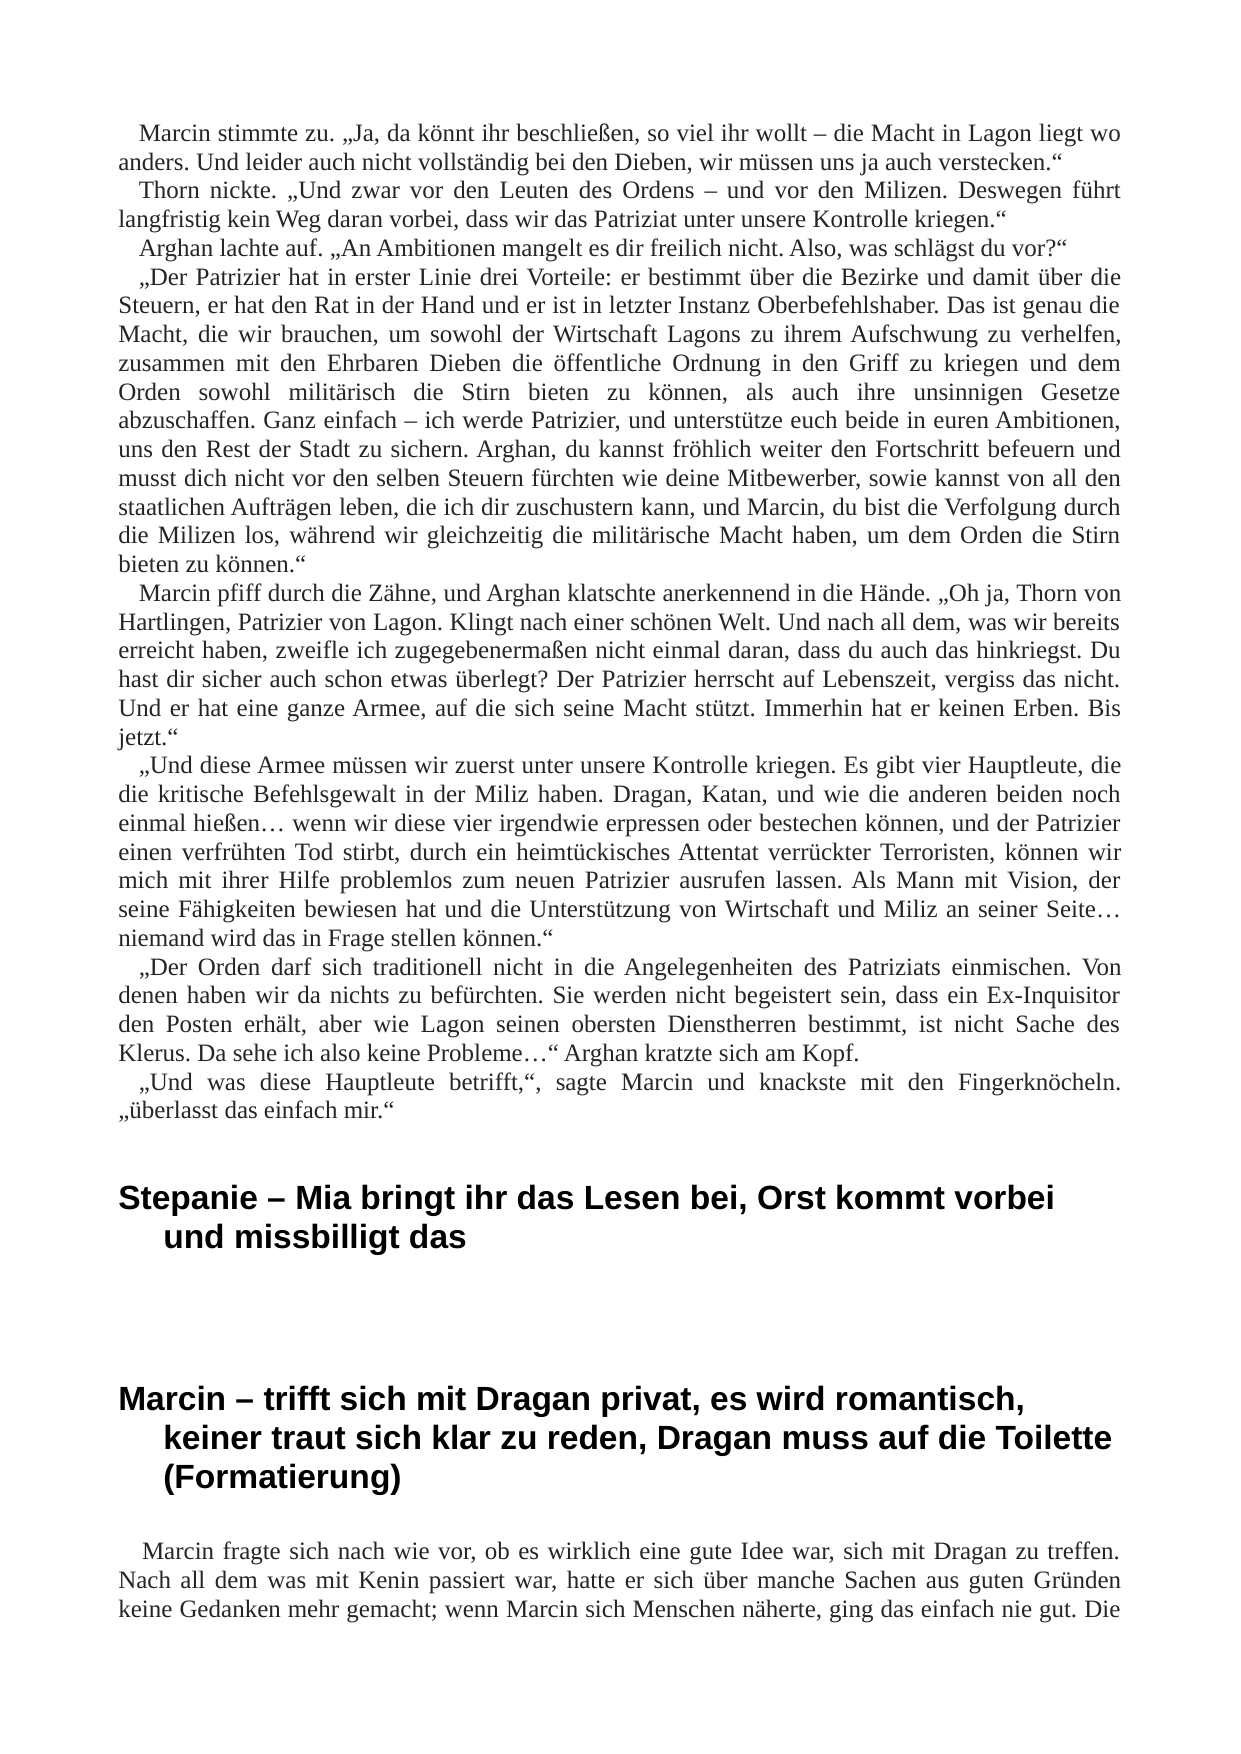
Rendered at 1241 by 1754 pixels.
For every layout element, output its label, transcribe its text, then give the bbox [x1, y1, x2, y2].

text Marcin fragte sich nach wie vor, ob es wirklich eine gute Idee war, sich mit Dragan zu treffen. Nach all dem was mit Kenin passiert war, hatte er sich über manche Sachen aus guten Gründen keine Gedanken mehr gemacht; wenn Marcin sich Menschen näherte, ging das einfach nie gut. Die [118, 1536, 1122, 1623]
text Marcin pfiff durch die Zähne, und Arghan klatschte anerkennend in die Hände. „Oh ja, Thorn von Hartlingen, Patrizier von Lagon. Klingt nach einer schönen Welt. Und nach all dem, was wir bereits erreicht haben, zweifle ich zugegebenermaßen nicht einmal daran, dass du auch das hinkriegst. Du hast dir sicher auch schon etwas überlegt? Der Patrizier herrscht auf Lebenszeit, vergiss das nicht. Und er hat eine ganze Armee, auf die sich seine Macht stützt. Immerhin hat er keinen Erben. Bis jetzt.“ [118, 578, 1122, 751]
subtitle Stepanie – Mia bringt ihr das Lesen bei, Orst kommt vorbei und missbilligt das [118, 1178, 1122, 1255]
text Thorn nickte. „Und zwar vor den Leuten des Ordens – und vor den Milizen. Deswegen führt langfristig kein Weg daran vorbei, dass wir das Patriziat unter unsere Kontrolle kriegen.“ [118, 176, 1122, 233]
text „Und was diese Hauptleute betrifft,“, sagte Marcin und knackste mit den Fingerknöcheln. „überlasst das einfach mir.“ [118, 1067, 1122, 1124]
text Arghan lachte auf. „An Ambitionen mangelt es dir freilich nicht. Also, was schlägst du vor?“ [118, 233, 1122, 262]
text „Und diese Armee müssen wir zuerst unter unsere Kontrolle kriegen. Es gibt vier Hauptleute, die die kritische Befehlsgewalt in der Miliz haben. Dragan, Katan, und wie die anderen beiden noch einmal hießen… wenn wir diese vier irgendwie erpressen oder bestechen können, und der Patrizier einen verfrühten Tod stirbt, durch ein heimtückisches Attentat verrückter Terroristen, können wir mich mit ihrer Hilfe problemlos zum neuen Patrizier ausrufen lassen. Als Mann mit Vision, der seine Fähigkeiten bewiesen hat und die Unterstützung von Wirtschaft und Miliz an seiner Seite… niemand wird das in Frage stellen können.“ [118, 751, 1122, 952]
subtitle Marcin – trifft sich mit Dragan privat, es wird romantisch, keiner traut sich klar zu reden, Dragan muss auf die Toilette (Formatierung) [118, 1379, 1122, 1495]
text Marcin stimmte zu. „Ja, da könnt ihr beschließen, so viel ihr wollt – die Macht in Lagon liegt wo anders. Und leider auch nicht vollständig bei den Dieben, wir müssen uns ja auch verstecken.“ [118, 118, 1122, 176]
text „Der Patrizier hat in erster Linie drei Vorteile: er bestimmt über die Bezirke und damit über die Steuern, er hat den Rat in der Hand und er ist in letzter Instanz Oberbefehlshaber. Das ist genau die Macht, die wir brauchen, um sowohl der Wirtschaft Lagons zu ihrem Aufschwung zu verhelfen, zusammen mit den Ehrbaren Dieben die öffentliche Ordnung in den Griff zu kriegen und dem Orden sowohl militärisch die Stirn bieten zu können, als auch ihre unsinnigen Gesetze abzuschaffen. Ganz einfach – ich werde Patrizier, und unterstütze euch beide in euren Ambitionen, uns den Rest der Stadt zu sichern. Arghan, du kannst fröhlich weiter den Fortschritt befeuern und musst dich nicht vor den selben Steuern fürchten wie deine Mitbewerber, sowie kannst von all den staatlichen Aufträgen leben, die ich dir zuschustern kann, und Marcin, du bist die Verfolgung durch die Milizen los, während wir gleichzeitig die militärische Macht haben, um dem Orden die Stirn bieten zu können.“ [118, 262, 1122, 578]
text „Der Orden darf sich traditionell nicht in die Angelegenheiten des Patriziats einmischen. Von denen haben wir da nichts zu befürchten. Sie werden nicht begeistert sein, dass ein Ex-Inquisitor den Posten erhält, aber wie Lagon seinen obersten Dienstherren bestimmt, ist nicht Sache des Klerus. Da sehe ich also keine Probleme…“ Arghan kratzte sich am Kopf. [118, 952, 1122, 1067]
